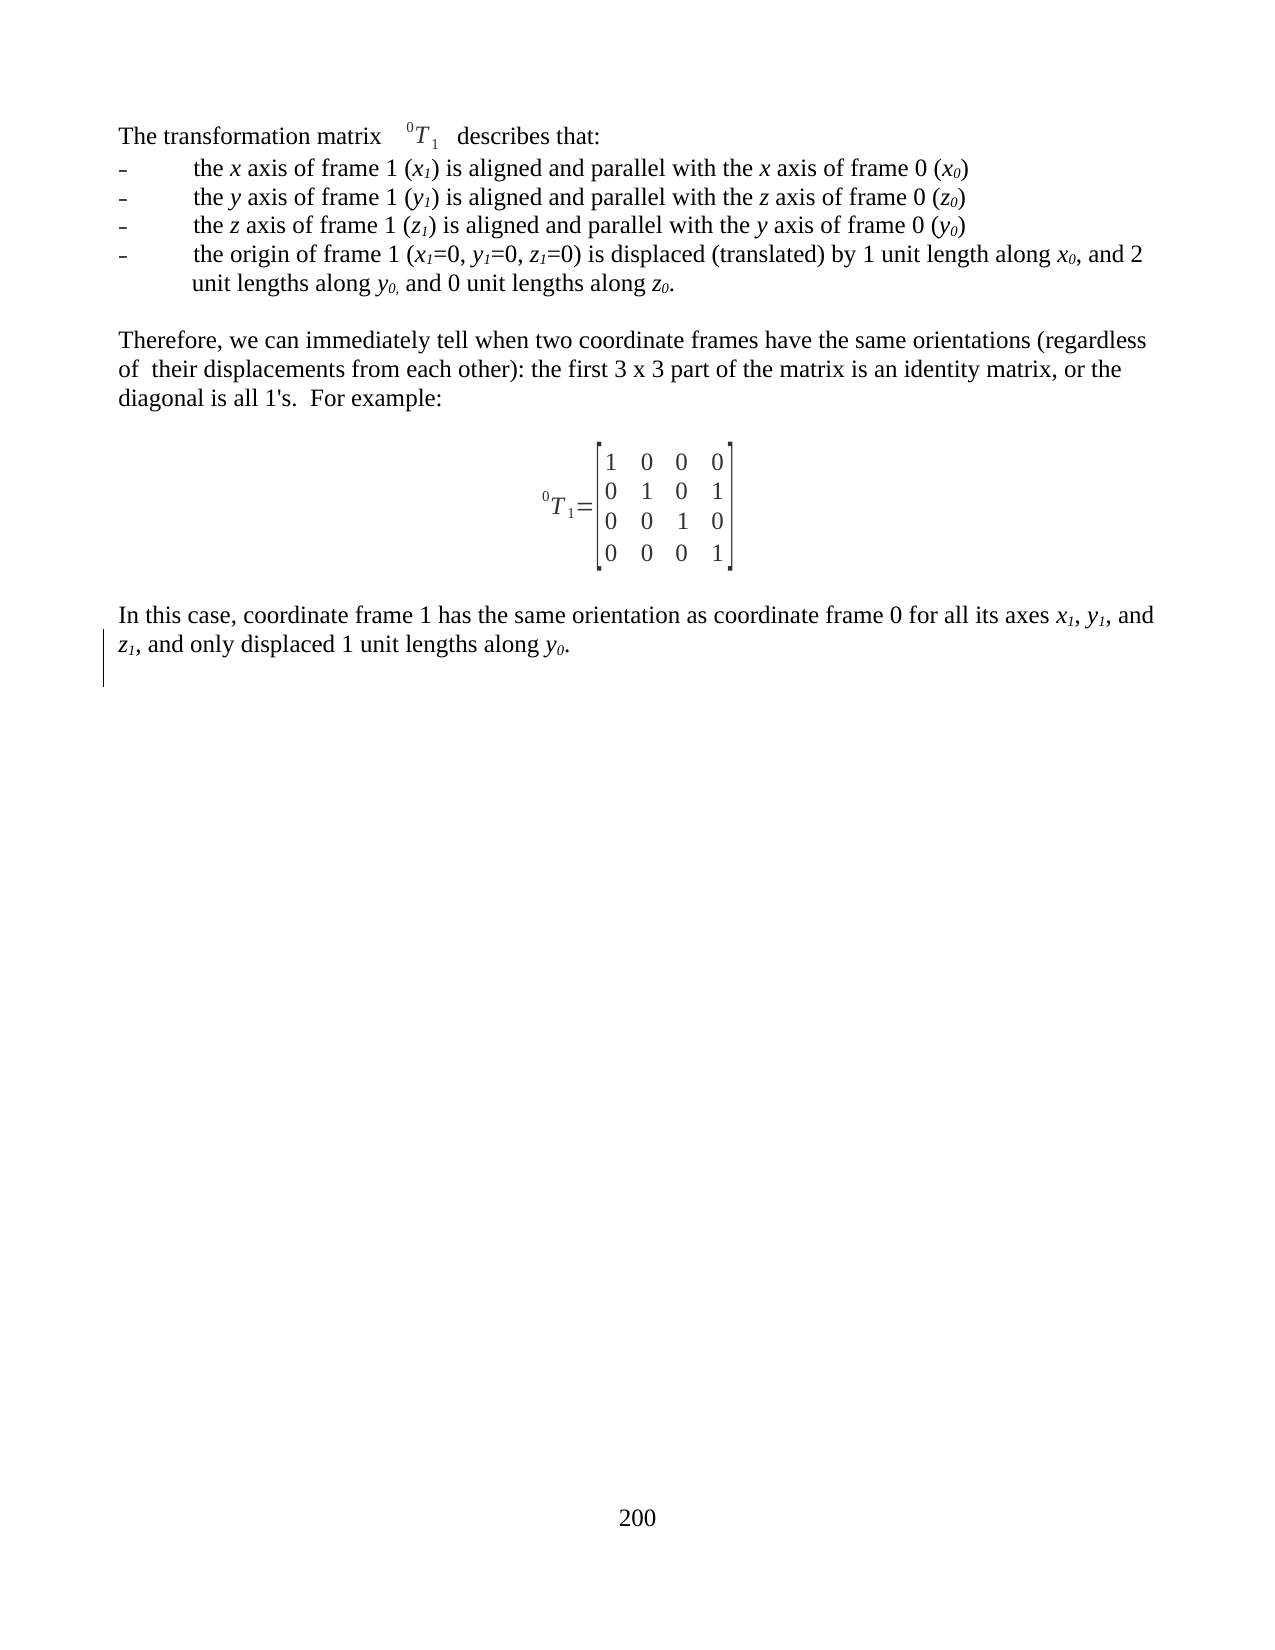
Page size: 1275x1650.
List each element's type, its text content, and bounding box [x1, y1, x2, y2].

list the z axis of frame 1 (z1) is aligned and parallel with the y axis of frame 0 (y0) [118, 210, 1157, 239]
list the y axis of frame 1 (y1) is aligned and parallel with the z axis of frame 0 (z0) [118, 182, 1157, 210]
list the origin of frame 1 (x1=0, y1=0, z1=0) is displaced (translated) by 1 unit length along x0, and 2 unit lengths along y0, and 0 unit lengths along z0. [118, 239, 1157, 297]
list the x axis of frame 1 (x1) is aligned and parallel with the x axis of frame 0 (x0) [118, 153, 1157, 182]
text The transformation matrix describes that: [118, 118, 1157, 153]
text In this case, coordinate frame 1 has the same orientation as coordinate frame 0 for all its axes x1, y1, and z1, and only displaced 1 unit lengths along y0. [118, 601, 1157, 658]
text Therefore, we can immediately tell when two coordinate frames have the same orientations (regardless of their displacements from each other): the first 3 x 3 part of the matrix is an identity matrix, or the diagonal is all 1's. For example: [118, 325, 1157, 412]
